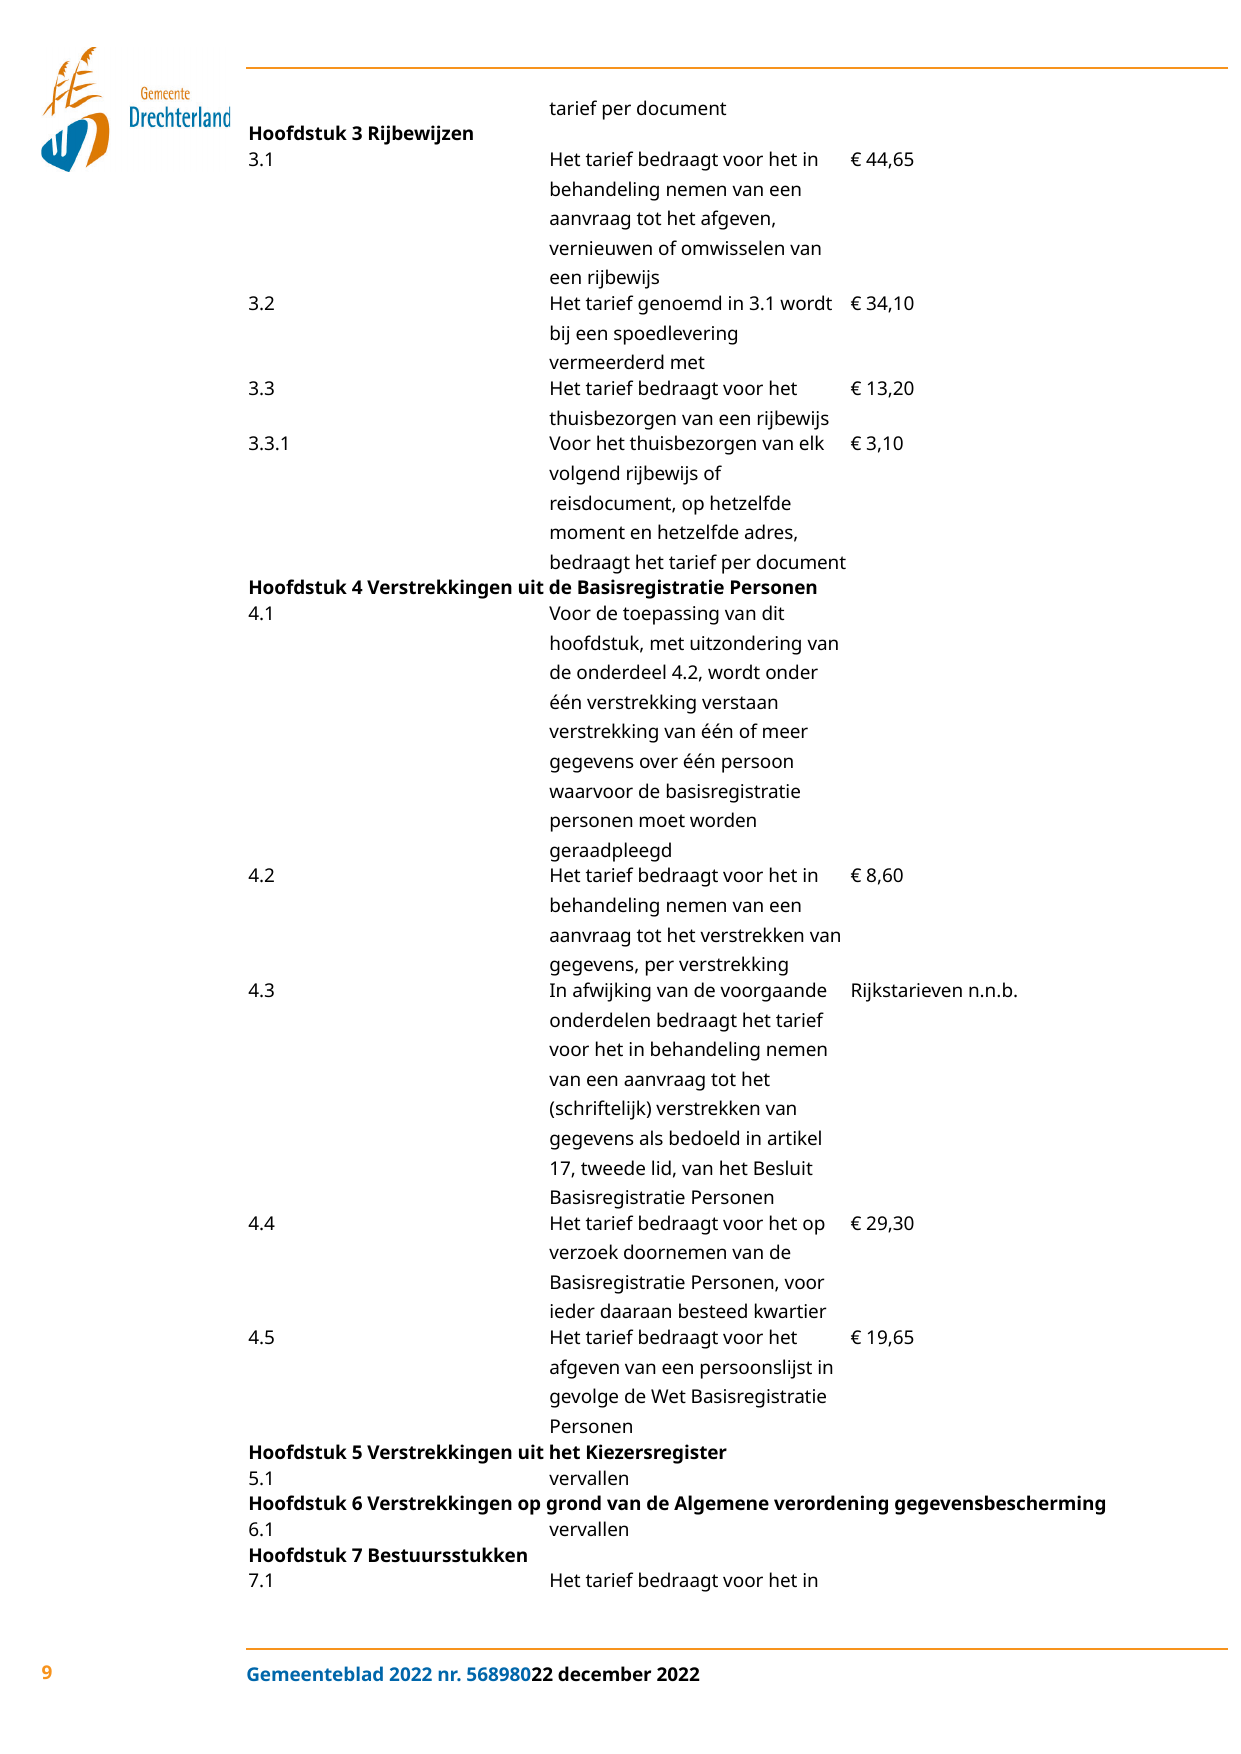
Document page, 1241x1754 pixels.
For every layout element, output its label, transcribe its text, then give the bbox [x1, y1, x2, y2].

table_cell tarief per document [549, 95, 850, 121]
table_cell € 8,60 [850, 863, 1152, 977]
table_cell Hoofdstuk 5 Verstrekkingen uit het Kiezersregister [248, 1439, 1152, 1465]
table_cell 3.3 [248, 375, 549, 431]
table_cell Hoofdstuk 3 Rijbewijzen [248, 121, 1152, 146]
table_cell vervallen [549, 1465, 850, 1490]
table_cell 3.2 [248, 290, 549, 375]
table_cell Het tarief bedraagt voor het thuisbezorgen van een rijbewijs [549, 375, 850, 431]
table_cell € 13,20 [850, 375, 1152, 431]
table_cell 7.1 [248, 1568, 549, 1593]
picture [226, 115, 231, 124]
table_cell 4.5 [248, 1325, 549, 1439]
table_cell Voor de toepassing van dit hoofdstuk, met uitzondering van de onderdeel 4.2, wordt onder één verstrekking verstaan verstrekking van één of meer gegevens over één persoon waarvoor de basisregistratie personen moet worden geraadpleegd [549, 600, 850, 863]
table_cell vervallen [549, 1516, 850, 1542]
table_cell € 19,65 [850, 1325, 1152, 1439]
table_cell [248, 95, 549, 121]
table_cell 6.1 [248, 1516, 549, 1542]
table_cell Het tarief bedraagt voor het op verzoek doornemen van de Basisregistratie Personen, voor ieder daaraan besteed kwartier [549, 1210, 850, 1324]
table_cell [850, 600, 1152, 863]
table_cell Rijkstarieven n.n.b. [850, 977, 1152, 1210]
table_cell Het tarief bedraagt voor het in behandeling nemen van een aanvraag tot het afgeven, vernieuwen of omwisselen van een rijbewijs [549, 146, 850, 290]
table_cell 3.1 [248, 146, 549, 290]
table_cell [850, 95, 1152, 121]
table_cell 4.3 [248, 977, 549, 1210]
table_cell Hoofdstuk 6 Verstrekkingen op grond van de Algemene verordening gegevensbescherming [248, 1490, 1152, 1516]
table_cell Hoofdstuk 4 Verstrekkingen uit de Basisregistratie Personen [248, 575, 1152, 600]
table_cell Voor het thuisbezorgen van elk volgend rijbewijs of reisdocument, op hetzelfde moment en hetzelfde adres, bedraagt het tarief per document [549, 431, 850, 574]
table_cell In afwijking van de voorgaande onderdelen bedraagt het tarief voor het in behandeling nemen van een aanvraag tot het (schriftelijk) verstrekken van gegevens als bedoeld in artikel 17, tweede lid, van het Besluit Basisregistratie Personen [549, 977, 850, 1210]
table_cell [850, 1568, 1152, 1593]
table_cell 4.4 [248, 1210, 549, 1324]
table_cell 5.1 [248, 1465, 549, 1490]
table_cell 3.3.1 [248, 431, 549, 574]
table_cell Hoofdstuk 7 Bestuursstukken [248, 1542, 1152, 1568]
table_cell Het tarief bedraagt voor het in behandeling nemen van een aanvraag tot het verstrekken van gegevens, per verstrekking [549, 863, 850, 977]
table_cell € 29,30 [850, 1210, 1152, 1324]
table_cell 4.2 [248, 863, 549, 977]
table_cell Het tarief bedraagt voor het in [549, 1568, 850, 1593]
picture [41, 47, 231, 172]
table_cell [850, 1465, 1152, 1490]
table_cell 4.1 [248, 600, 549, 863]
table_cell € 3,10 [850, 431, 1152, 574]
table_cell [850, 1516, 1152, 1542]
picture [41, 158, 64, 172]
table_cell Het tarief bedraagt voor het afgeven van een persoonslijst in gevolge de Wet Basisregistratie Personen [549, 1325, 850, 1439]
table_cell € 34,10 [850, 290, 1152, 375]
table_cell € 44,65 [850, 146, 1152, 290]
table_cell Het tarief genoemd in 3.1 wordt bij een spoedlevering vermeerderd met [549, 290, 850, 375]
